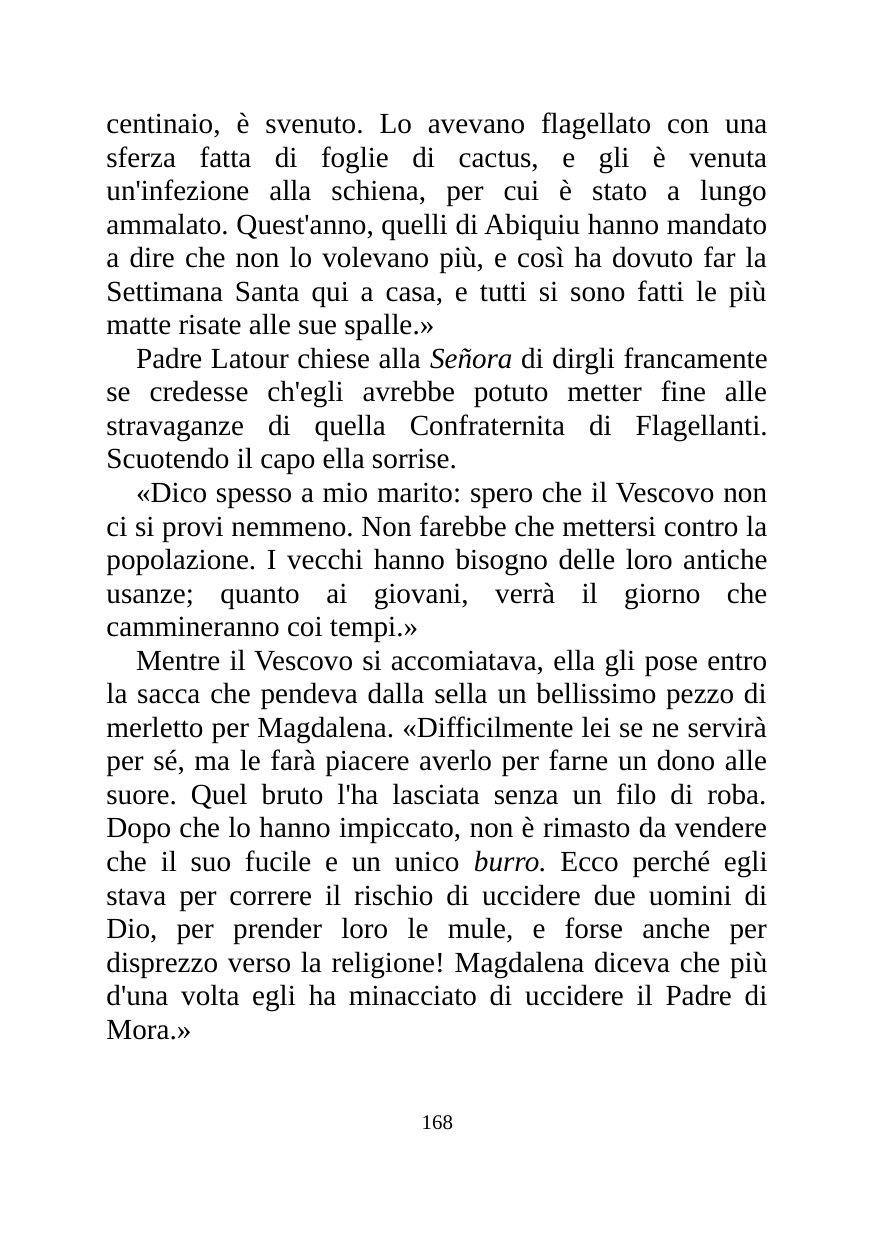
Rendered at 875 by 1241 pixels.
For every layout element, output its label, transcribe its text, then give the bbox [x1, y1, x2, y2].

text Padre Latour chiese alla Señora di dirgli francamente se credesse ch'egli avrebbe potuto metter fine alle stravaganze di quella Confraternita di Flagellanti. Scuotendo il capo ella sorrise. [106, 341, 768, 475]
text Mentre il Vescovo si accomiatava, ella gli pose entro la sacca che pendeva dalla sella un bellissimo pezzo di merletto per Magdalena. «Difficilmente lei se ne servirà per sé, ma le farà piacere averlo per farne un dono alle suore. Quel bruto l'ha lasciata senza un filo di roba. Dopo che lo hanno impiccato, non è rimasto da vendere che il suo fucile e un unico burro. Ecco perché egli stava per correre il rischio di uccidere due uomini di Dio, per prender loro le mule, e forse anche per disprezzo verso la religione! Magdalena diceva che più d'una volta egli ha minacciato di uccidere il Padre di Mora.» [106, 643, 768, 1045]
text «Dico spesso a mio marito: spero che il Vescovo non ci si provi nemmeno. Non farebbe che mettersi contro la popolazione. I vecchi hanno bisogno delle loro antiche usanze; quanto ai giovani, verrà il giorno che cammineranno coi tempi.» [106, 475, 768, 643]
text centinaio, è svenuto. Lo avevano flagellato con una sferza fatta di foglie di cactus, e gli è venuta un'infezione alla schiena, per cui è stato a lungo ammalato. Quest'anno, quelli di Abiquiu hanno mandato a dire che non lo volevano più, e così ha dovuto far la Settimana Santa qui a casa, e tutti si sono fatti le più matte risate alle sue spalle.» [106, 106, 768, 341]
